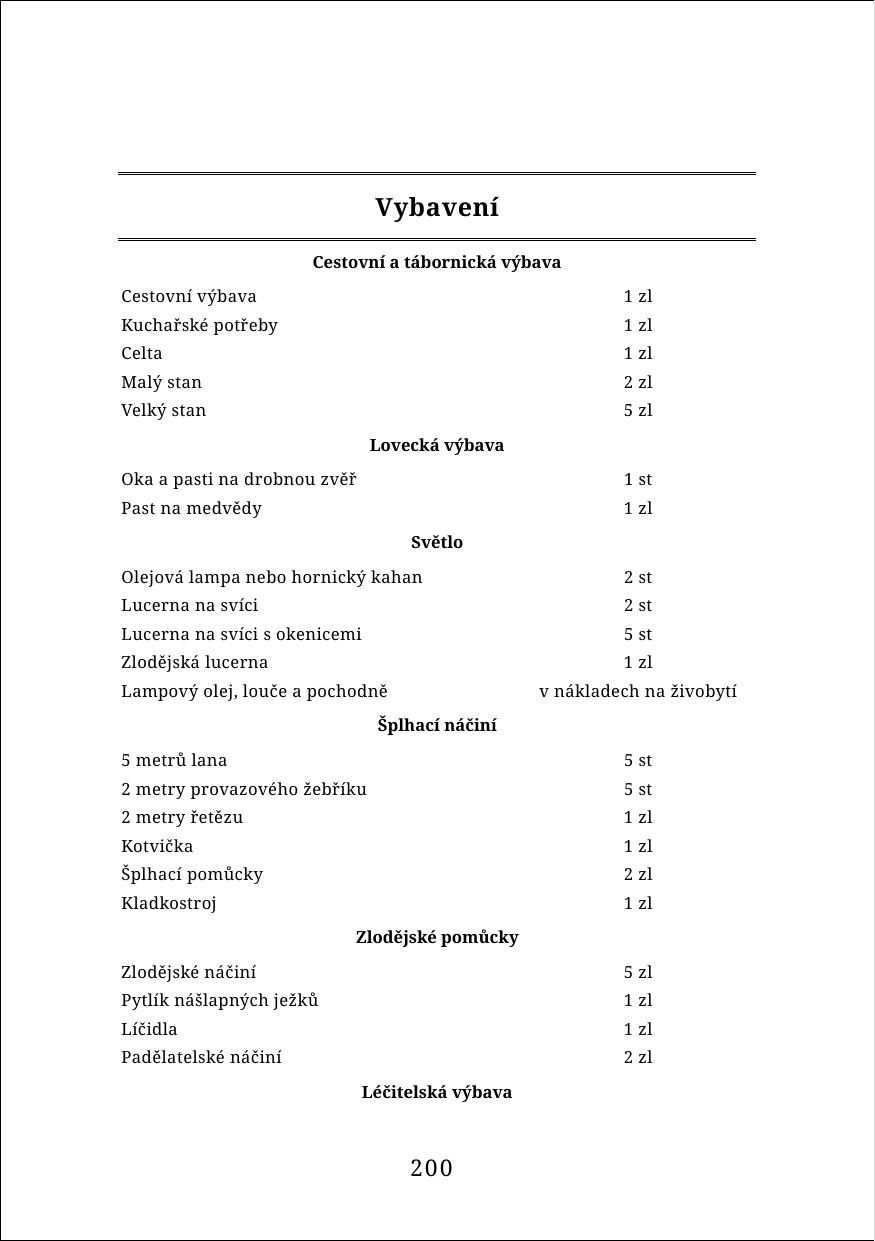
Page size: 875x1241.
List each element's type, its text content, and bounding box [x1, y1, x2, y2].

table_cell 1 zl [520, 339, 756, 367]
table_cell Past na medvědy [118, 494, 520, 522]
table_cell 5 metrů lana [118, 746, 520, 774]
table_cell 2 zl [520, 860, 756, 888]
table_cell 1 zl [520, 1014, 756, 1043]
table_cell Zlodějská lucerna [118, 648, 520, 677]
table_cell 1 zl [520, 310, 756, 339]
table_cell Kotvička [118, 831, 520, 860]
table_cell Léčitelská výbava [118, 1071, 756, 1112]
table_cell Lucerna na svíci [118, 591, 520, 619]
table_cell 1 zl [520, 648, 756, 677]
table_cell 1 zl [520, 986, 756, 1014]
table_cell Líčidla [118, 1014, 520, 1043]
table_cell Kuchařské potřeby [118, 310, 520, 339]
table_cell Zlodějské pomůcky [118, 917, 756, 957]
table_cell Lampový olej, louče a pochodně [118, 677, 520, 705]
table_cell 1 zl [520, 494, 756, 522]
table_cell v nákladech na živobytí [520, 677, 756, 705]
table_cell Šplhací pomůcky [118, 860, 520, 888]
table_cell Malý stan [118, 368, 520, 396]
table_cell 1 zl [520, 282, 756, 310]
table_cell 2 st [520, 591, 756, 619]
table_cell 5 st [520, 620, 756, 648]
table_cell 1 st [520, 465, 756, 493]
table_cell Celta [118, 339, 520, 367]
table_cell 5 st [520, 746, 756, 774]
table_header Vybavení [118, 175, 756, 238]
table_cell Kladkostroj [118, 888, 520, 917]
table_cell Zlodějské náčiní [118, 957, 520, 986]
table_cell 2 metry řetězu [118, 803, 520, 831]
table_cell 5 st [520, 774, 756, 803]
table_cell 1 zl [520, 888, 756, 917]
table_cell Šplhací náčiní [118, 705, 756, 746]
table_cell 1 zl [520, 803, 756, 831]
table_cell Padělatelské náčiní [118, 1043, 520, 1071]
table_cell 2 st [520, 563, 756, 591]
table_cell Lucerna na svíci s okenicemi [118, 620, 520, 648]
table_cell Oka a pasti na drobnou zvěř [118, 465, 520, 493]
table_cell 2 metry provazového žebříku [118, 774, 520, 803]
table_cell Olejová lampa nebo hornický kahan [118, 563, 520, 591]
table_cell Světlo [118, 522, 756, 562]
table_cell Pytlík nášlapných ježků [118, 986, 520, 1014]
table_cell 2 zl [520, 1043, 756, 1071]
table_cell Cestovní výbava [118, 282, 520, 310]
table_cell 1 zl [520, 831, 756, 860]
table_cell 5 zl [520, 396, 756, 424]
table_cell 5 zl [520, 957, 756, 986]
table_cell Lovecká výbava [118, 425, 756, 465]
table_cell Cestovní a tábornická výbava [118, 241, 756, 282]
table_cell Velký stan [118, 396, 520, 424]
table_cell 2 zl [520, 368, 756, 396]
